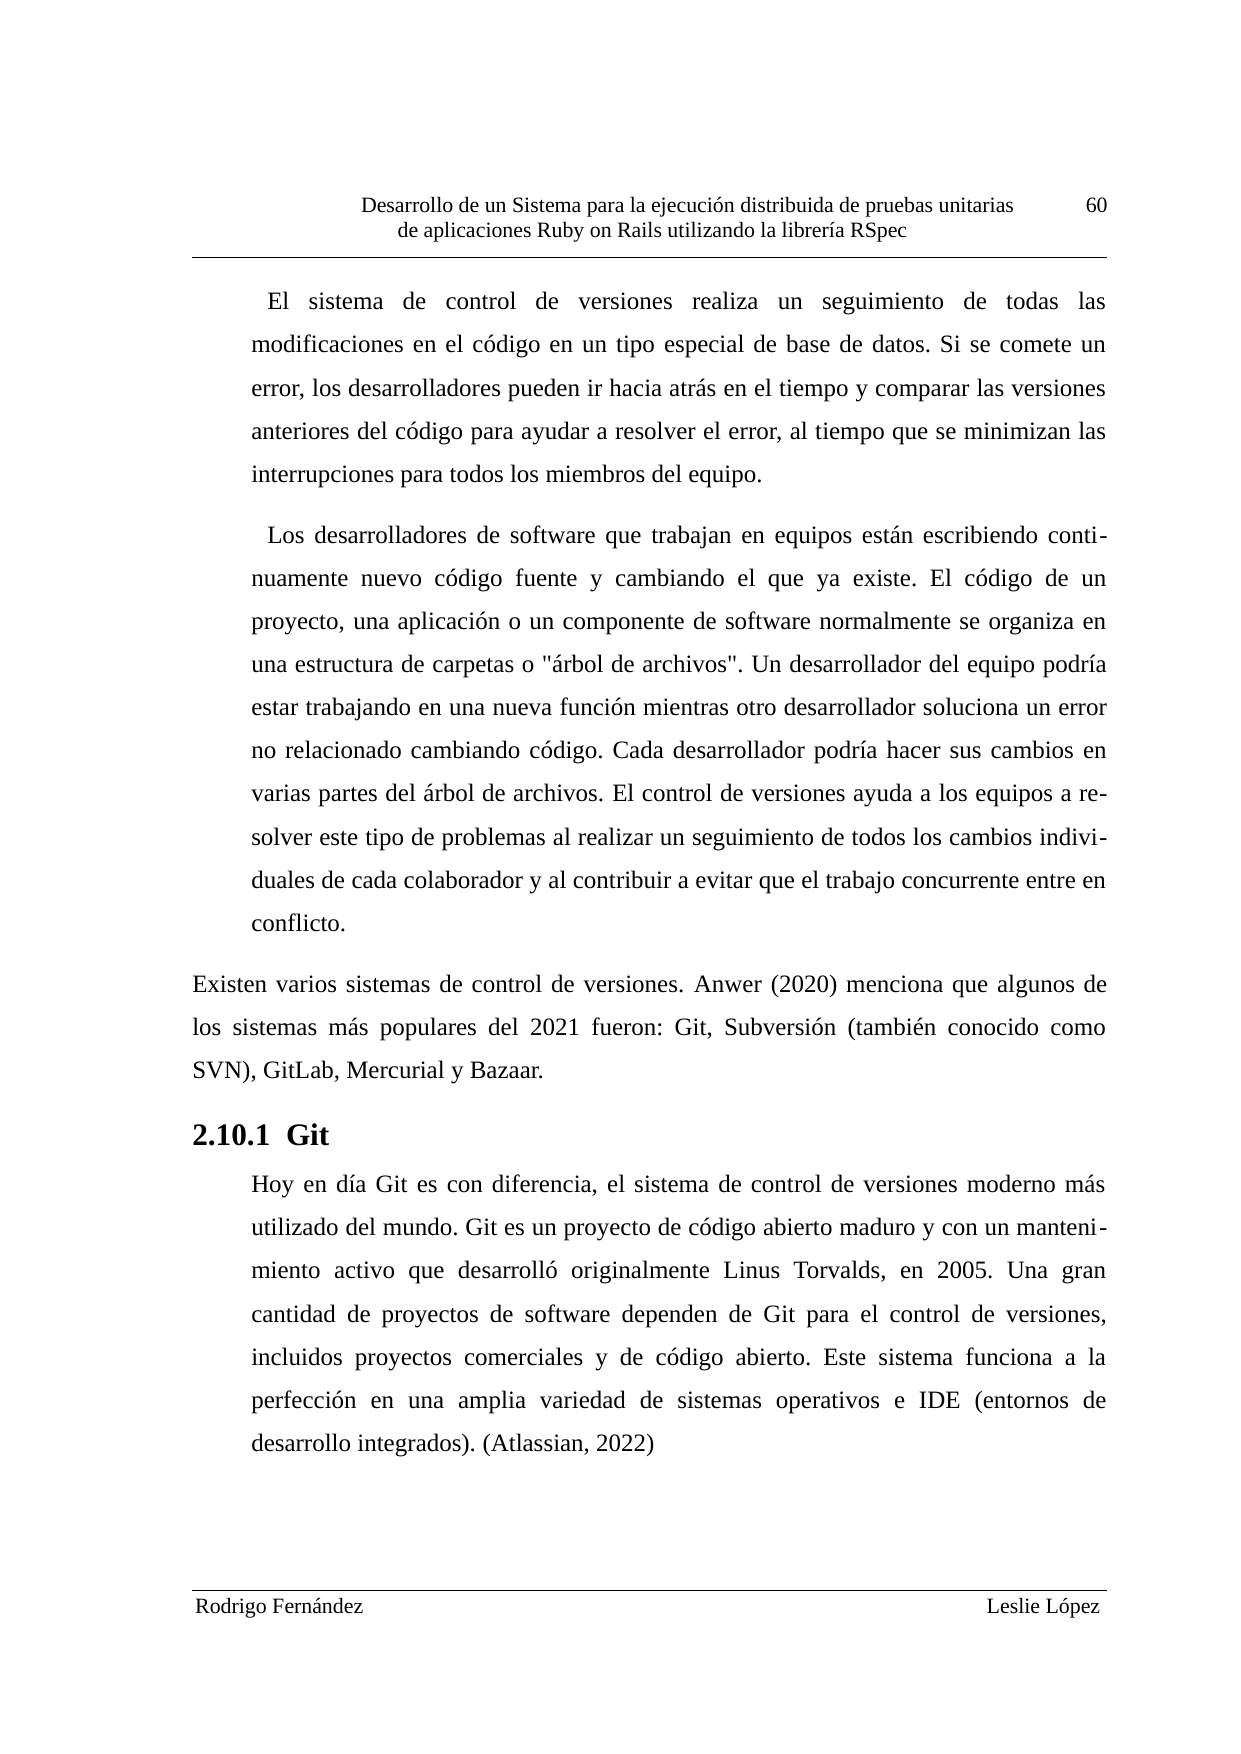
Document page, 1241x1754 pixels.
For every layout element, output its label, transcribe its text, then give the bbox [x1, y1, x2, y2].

text Existen varios sistemas de control de versiones. Anwer (2020)⁠ menciona que algunos de los sistemas más populares del 2021 fueron: Git, Subversión (también conocido como SVN), GitLab, Mercurial y Bazaar. [192, 969, 1107, 1084]
text Hoy en día Git es con diferencia, el sistema de control de versiones moderno más utilizado del mundo. Git es un proyecto de código abierto maduro y con un manteni­miento activo que desarrolló originalmente Linus Torvalds, en 2005. Una gran cantidad de proyectos de software dependen de Git para el control de versiones, incluidos proyectos comerciales y de código abierto. Este sistema funciona a la perfección en una amplia variedad de sistemas operativos e IDE (entornos de desarrollo integrados). (Atlassian, 2022) [251, 1169, 1107, 1457]
text El sistema de control de versiones realiza un seguimiento de todas las modificaciones en el código en un tipo especial de base de datos. Si se comete un error, los desarrolladores pueden ir hacia atrás en el tiempo y comparar las versiones anteriores del código para ayudar a resolver el error, al tiempo que se minimizan las interrupciones para todos los miembros del equipo. [251, 286, 1107, 488]
subtitle Git [192, 1116, 1107, 1152]
text Los desarrolladores de software que trabajan en equipos están escribiendo conti­nuamente nuevo código fuente y cambiando el que ya existe. El código de un proyecto, una aplicación o un componente de software normalmente se organiza en una estructura de carpetas o "árbol de archivos". Un desarrollador del equipo podría estar trabajando en una nueva función mientras otro desarrollador soluciona un error no relacionado cambiando código. Cada desarrollador podría hacer sus cambios en varias partes del árbol de archivos. El control de versiones ayuda a los equipos a re­solver este tipo de problemas al realizar un seguimiento de todos los cambios indivi­duales de cada colaborador y al contribuir a evitar que el trabajo concurrente entre en conflicto. [251, 520, 1107, 937]
